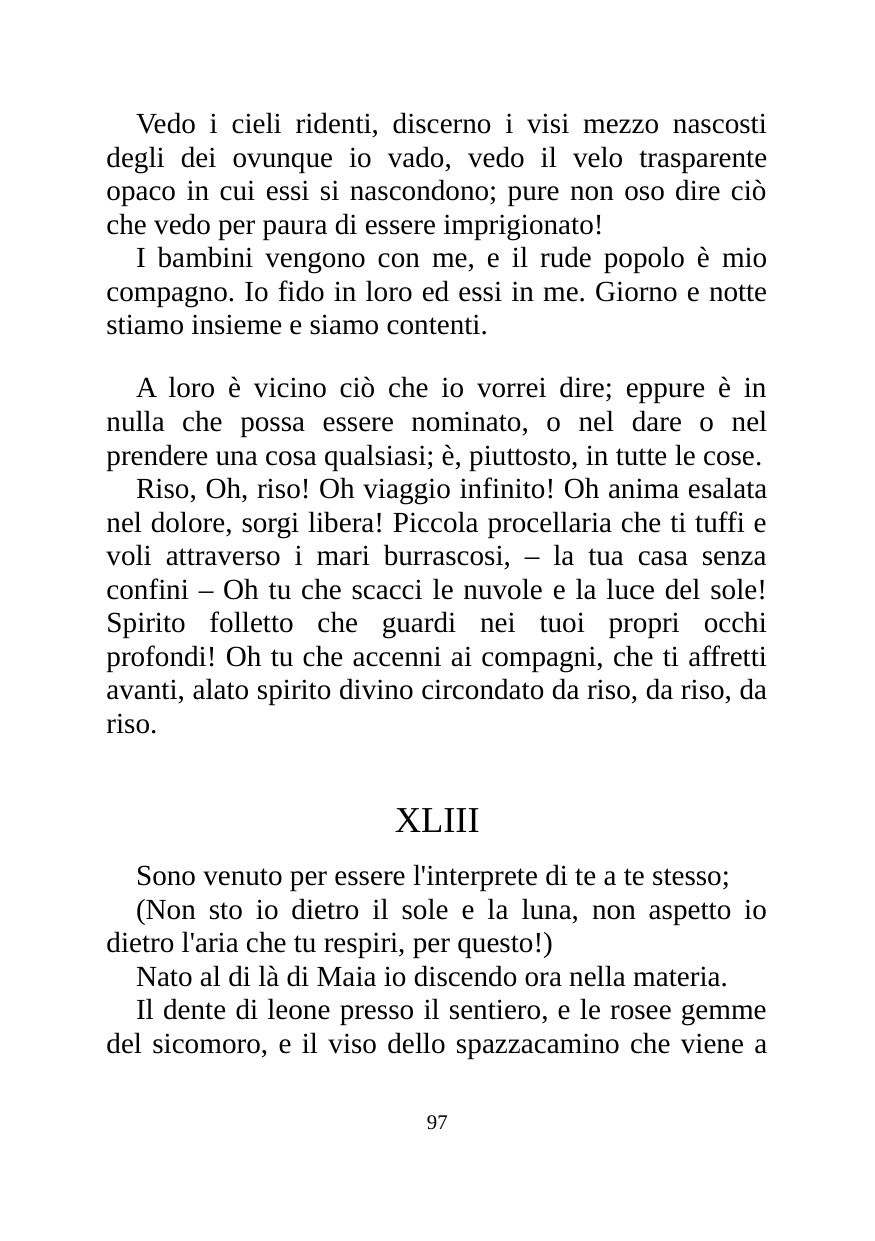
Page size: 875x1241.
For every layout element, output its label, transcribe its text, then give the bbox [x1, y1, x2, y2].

text (Non sto io dietro il sole e la luna, non aspetto io dietro l'aria che tu respiri, per questo!) [106, 892, 768, 959]
text Il dente di leone presso il sentiero, e le rosee gemme del sicomoro, e il viso dello spazzacamino che viene a [106, 992, 768, 1059]
text Vedo i cieli ridenti, discerno i visi mezzo nascosti degli dei ovunque io vado, vedo il velo trasparente opaco in cui essi si nascondono; pure non oso dire ciò che vedo per paura di essere imprigionato! [106, 106, 768, 240]
text A loro è vicino ciò che io vorrei dire; eppure è in nulla che possa essere nominato, o nel dare o nel prendere una cosa qualsiasi; è, piuttosto, in tutte le cose. [106, 371, 768, 471]
subtitle XLIII [106, 798, 768, 841]
text I bambini vengono con me, e il rude popolo è mio compagno. Io fido in loro ed essi in me. Giorno e notte stiamo insieme e siamo contenti. [106, 240, 768, 341]
text Nato al di là di Maia io discendo ora nella materia. [106, 959, 768, 992]
text Sono venuto per essere l'interprete di te a te stesso; [106, 858, 768, 892]
text Riso, Oh, riso! Oh viaggio infinito! Oh anima esalata nel dolore, sorgi libera! Piccola procellaria che ti tuffi e voli attraverso i mari burrascosi, – la tua casa senza confini – Oh tu che scacci le nuvole e la luce del sole! Spirito folletto che guardi nei tuoi propri occhi profondi! Oh tu che accenni ai compagni, che ti affretti avanti, alato spirito divino circondato da riso, da riso, da riso. [106, 471, 768, 739]
